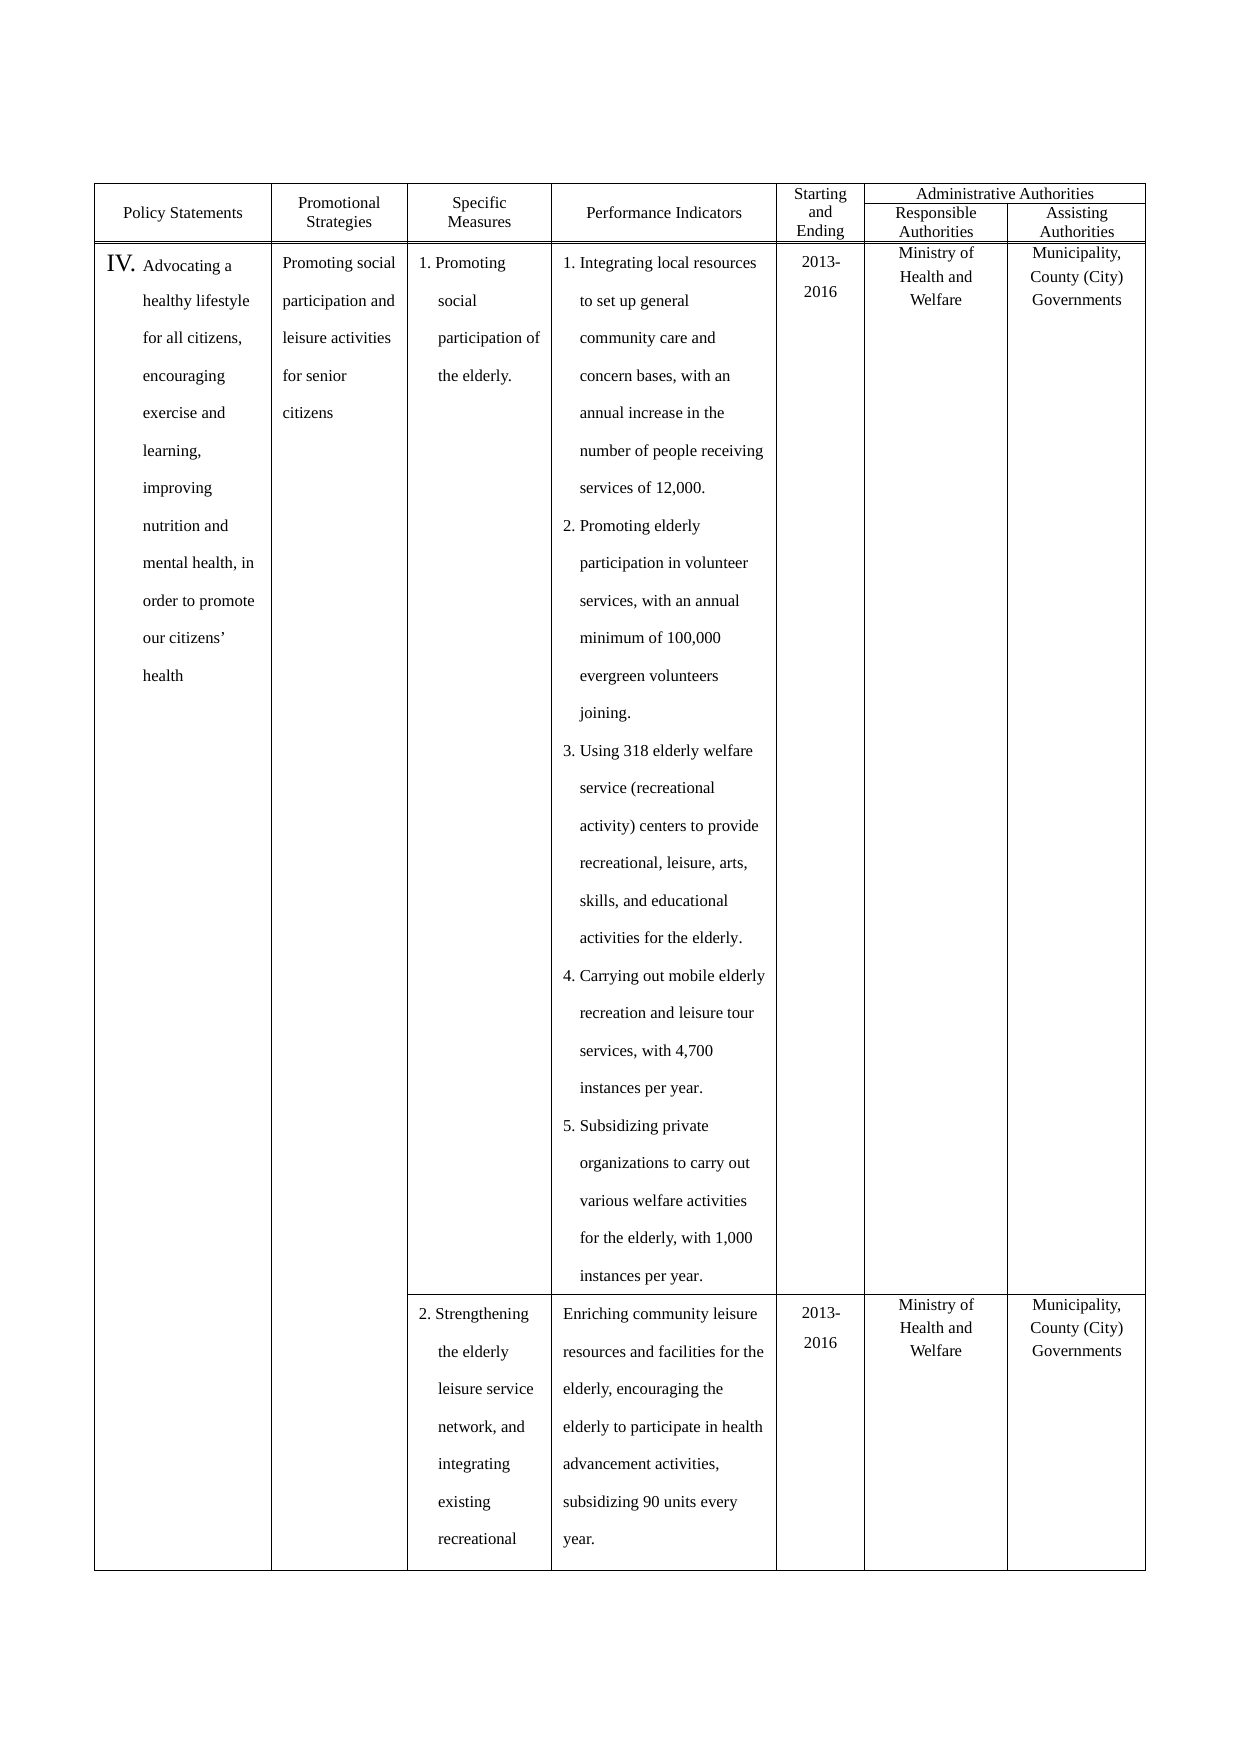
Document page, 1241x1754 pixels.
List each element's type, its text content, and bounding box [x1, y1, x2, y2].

table_cell Promoting social participation and leisure activities for senior citizens [272, 244, 407, 1570]
table_cell 1. Integrating local resources to set up general community care and concern bases, with an annual increase in the number of people receiving services of 12,000. 2. Promoting elderly participation in volunteer services, with an annual minimum of 100,000 evergreen volunteers joining. 3. Using 318 elderly welfare service (recreational activity) centers to provide recreational, leisure, arts, skills, and educational activities for the elderly. 4. Carrying out mobile elderly recreation and leisure tour services, with 4,700 instances per year. 5. Subsidizing private organizations to carry out various welfare activities for the elderly, with 1,000 instances per year. [552, 244, 776, 1294]
table_header Specific Measures [408, 184, 551, 241]
table_cell 2013- 2016 [777, 1295, 864, 1570]
table_header Policy Statements [95, 184, 271, 241]
table_cell Municipality, County (City) Governments [1008, 244, 1145, 1294]
table_cell Responsible Authorities [865, 204, 1007, 241]
table_cell Municipality, County (City) Governments [1008, 1295, 1145, 1570]
table_cell Advocating a healthy lifestyle for all citizens, encouraging exercise and learning, improving nutrition and mental health, in order to promote our citizens’ health [95, 244, 271, 1570]
table_cell 1. Promoting social participation of the elderly. [408, 244, 551, 1294]
table_cell Ministry of Health and Welfare [865, 1295, 1007, 1570]
table_cell Ministry of Health and Welfare [865, 244, 1007, 1294]
table_header Starting and Ending Years [777, 184, 864, 241]
table_header Performance Indicators [552, 184, 776, 241]
table_cell Enriching community leisure resources and facilities for the elderly, encouraging the elderly to participate in health advancement activities, subsidizing 90 units every year. [552, 1295, 776, 1570]
table_cell 2. Strengthening the elderly leisure service network, and integrating existing recreational [408, 1295, 551, 1570]
table_header Promotional Strategies [272, 184, 407, 241]
table_cell Assisting Authorities [1008, 204, 1145, 241]
table_header Administrative Authorities [865, 184, 1145, 203]
table_cell 2013- 2016 [777, 244, 864, 1294]
